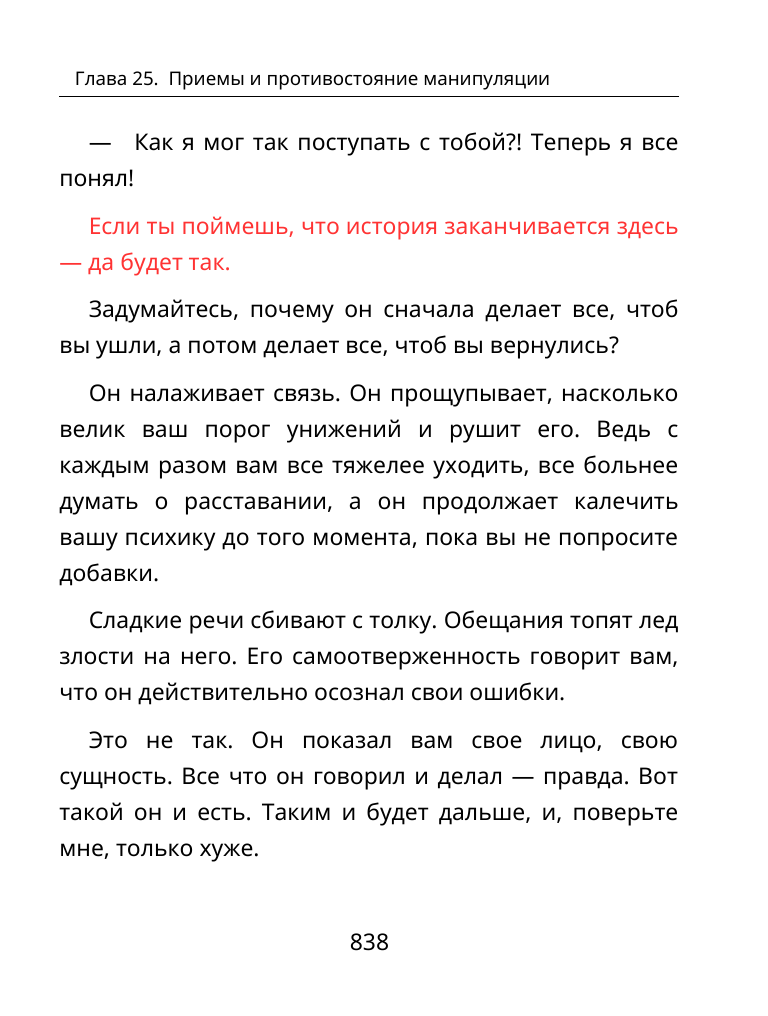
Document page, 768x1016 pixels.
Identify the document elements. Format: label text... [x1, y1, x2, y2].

text Это не так. Он показал вам свое лицо, свою сущность. Все что он говорил и делал — правда. Вот такой он и есть. Таким и будет дальше, и, поверьте мне, только хуже. [59, 724, 679, 863]
text Если ты поймешь, что история заканчивается здесь — да будет так. [59, 210, 679, 277]
list Как я мог так поступать с тобой?! Теперь я все понял! [59, 126, 679, 193]
text Сладкие речи сбивают с толку. Обещания топят лед злости на него. Его самоотверженность говорит вам, что он действительно осознал свои ошибки. [59, 604, 679, 707]
text Задумайтесь, почему он сначала делает все, чтоб вы ушли, а потом делает все, чтоб вы вернулись? [59, 293, 679, 361]
text Он налаживает связь. Он прощупывает, насколько велик ваш порог унижений и рушит его. Ведь с каждым разом вам все тяжелее уходить, все больнее думать о расставании, а он продолжает калечить вашу психику до того момента, пока вы не попросите добавки. [59, 377, 679, 588]
